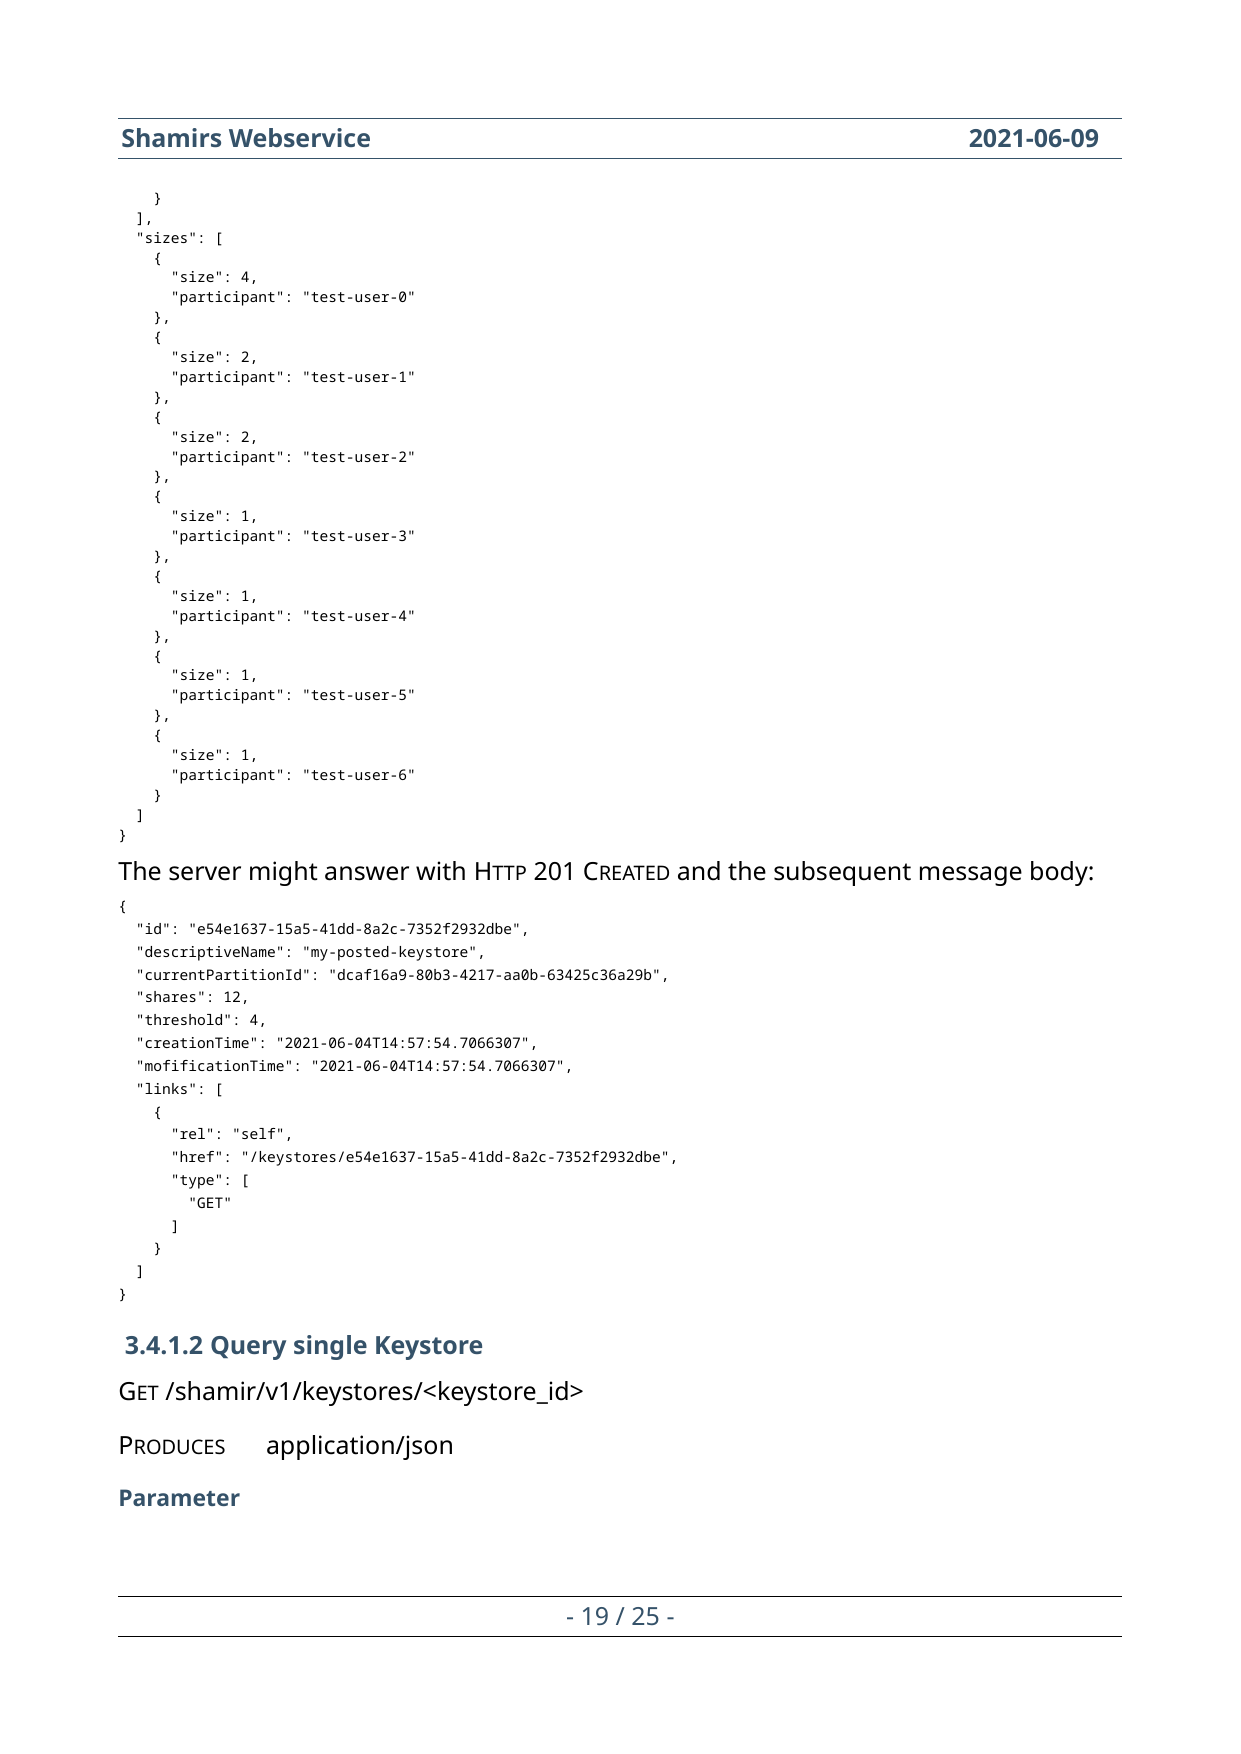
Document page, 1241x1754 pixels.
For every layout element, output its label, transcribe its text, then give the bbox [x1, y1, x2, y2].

text }, [118, 307, 1122, 327]
text "participant": "test-user-3" [118, 526, 1122, 546]
text }, [118, 546, 1122, 566]
text "size": 1, [118, 665, 1122, 685]
text "size": 2, [118, 347, 1122, 367]
text "size": 4, [118, 267, 1122, 287]
text "GET" [118, 1193, 1122, 1212]
text ], [118, 208, 1122, 227]
text ] [118, 1215, 1122, 1235]
text "participant": "test-user-4" [118, 606, 1122, 625]
text }, [118, 387, 1122, 407]
text } [118, 1238, 1122, 1258]
text The server might answer with Http 201 Created and the subsequent message body: [118, 853, 1122, 887]
text "participant": "test-user-5" [118, 685, 1122, 705]
text ] [118, 1261, 1122, 1281]
text }, [118, 466, 1122, 486]
text Parameter [118, 1482, 1122, 1513]
text }, [118, 625, 1122, 645]
text { [118, 725, 1122, 745]
text Produces application/json [118, 1428, 1122, 1462]
text { [118, 1101, 1122, 1121]
text "size": 1, [118, 745, 1122, 765]
subtitle Query single Keystore [118, 1327, 1122, 1362]
text "participant": "test-user-6" [118, 765, 1122, 784]
text "sizes": [ [118, 227, 1122, 247]
text } [118, 824, 1122, 844]
text "id": "e54e1637-15a5-41dd-8a2c-7352f2932dbe", [118, 919, 1122, 939]
text Get /shamir/v1/keystores/<keystore_id> [118, 1374, 1122, 1408]
text { [118, 407, 1122, 426]
text } [118, 188, 1122, 208]
text "threshold": 4, [118, 1010, 1122, 1030]
text { [118, 486, 1122, 506]
text ] [118, 804, 1122, 824]
text } [118, 1284, 1122, 1304]
text "creationTime": "2021-06-04T14:57:54.7066307", [118, 1033, 1122, 1053]
text "participant": "test-user-0" [118, 287, 1122, 307]
text "shares": 12, [118, 987, 1122, 1007]
text "participant": "test-user-1" [118, 367, 1122, 387]
text { [118, 645, 1122, 665]
text { [118, 566, 1122, 586]
text "currentPartitionId": "dcaf16a9-80b3-4217-aa0b-63425c36a29b", [118, 964, 1122, 984]
text { [118, 247, 1122, 267]
text "size": 2, [118, 426, 1122, 446]
text "links": [ [118, 1078, 1122, 1098]
text } [118, 784, 1122, 804]
text { [118, 896, 1122, 916]
text "mofificationTime": "2021-06-04T14:57:54.7066307", [118, 1056, 1122, 1076]
text "type": [ [118, 1170, 1122, 1190]
text "size": 1, [118, 586, 1122, 606]
text { [118, 327, 1122, 347]
text "participant": "test-user-2" [118, 446, 1122, 466]
text "href": "/keystores/e54e1637-15a5-41dd-8a2c-7352f2932dbe", [118, 1147, 1122, 1167]
text "rel": "self", [118, 1124, 1122, 1144]
text "descriptiveName": "my-posted-keystore", [118, 942, 1122, 962]
text }, [118, 705, 1122, 725]
text "size": 1, [118, 506, 1122, 526]
